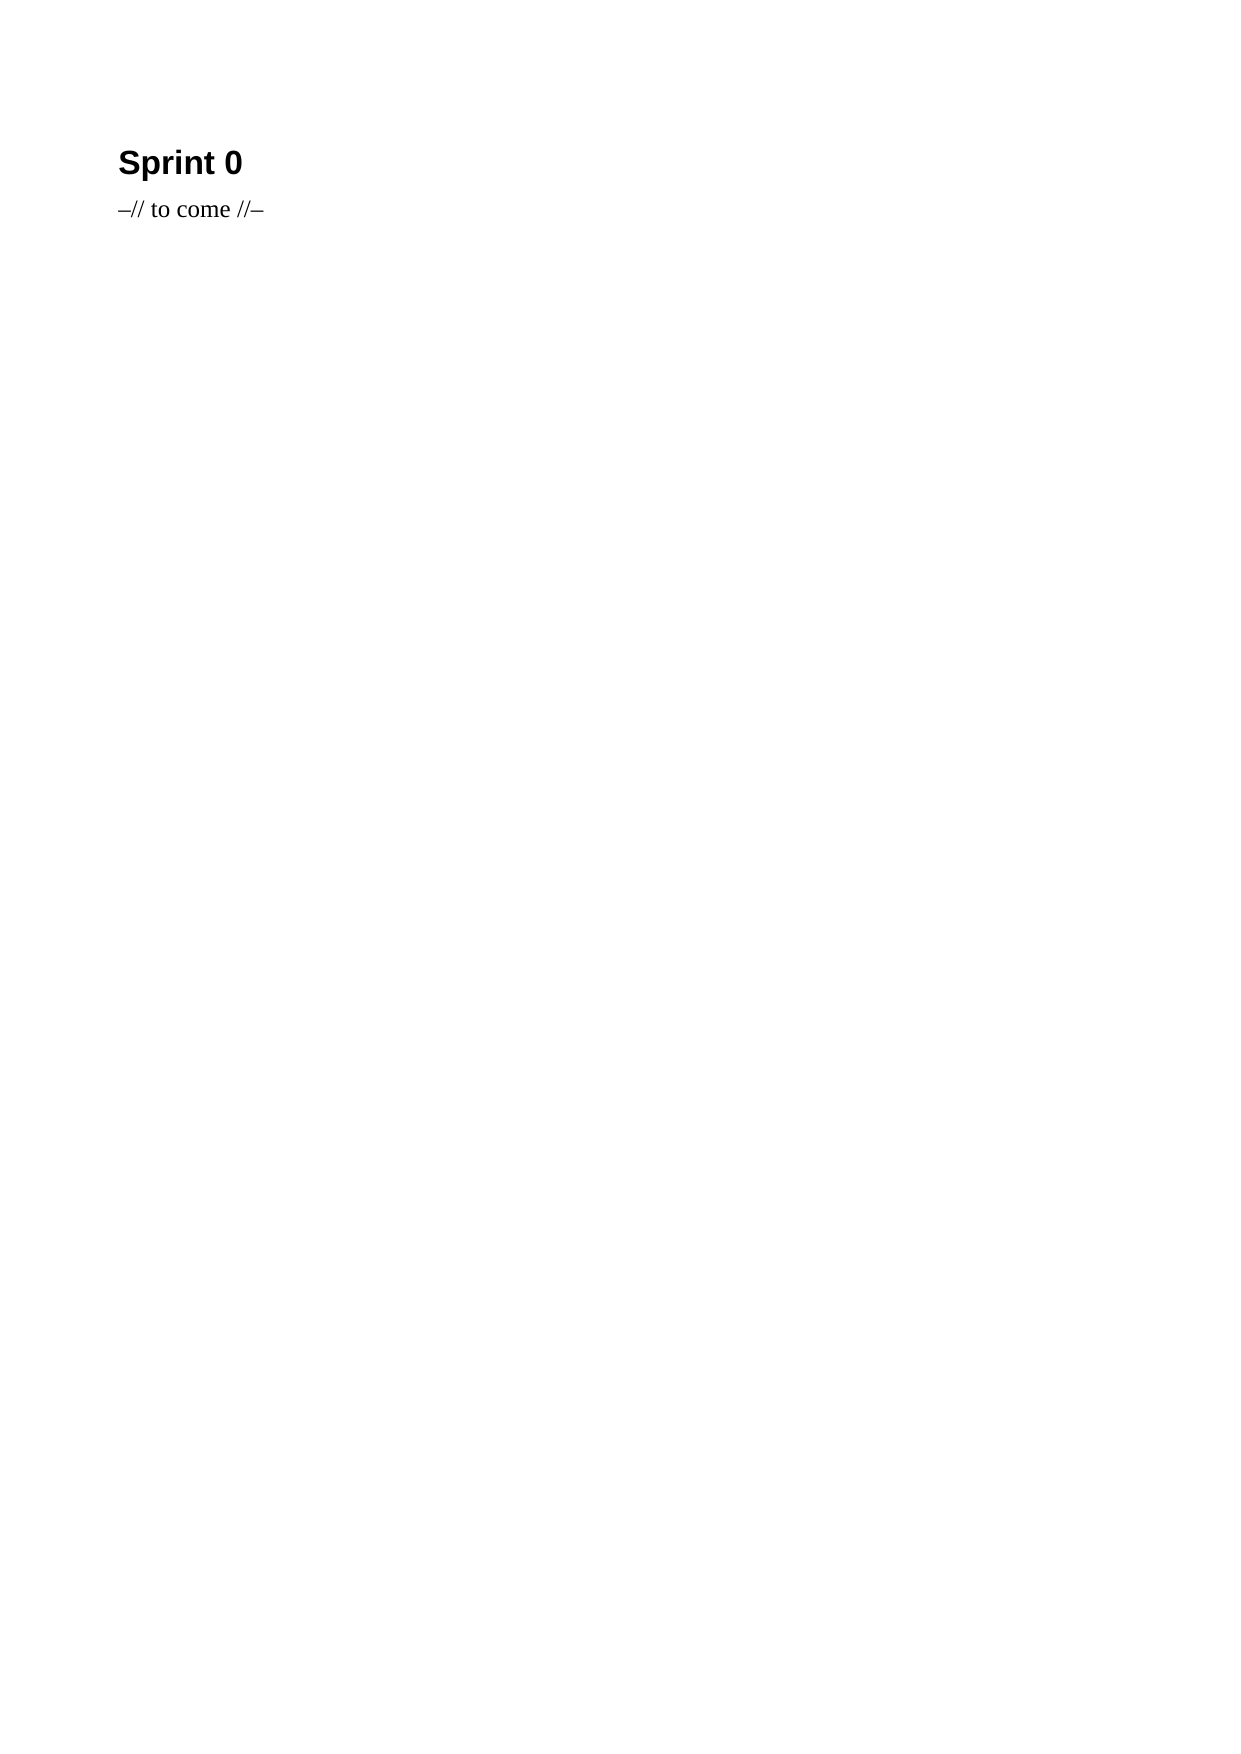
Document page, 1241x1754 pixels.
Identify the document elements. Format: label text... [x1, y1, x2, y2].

subtitle –// to come //– [118, 194, 1122, 223]
subtitle Sprint 0 [118, 143, 1122, 182]
